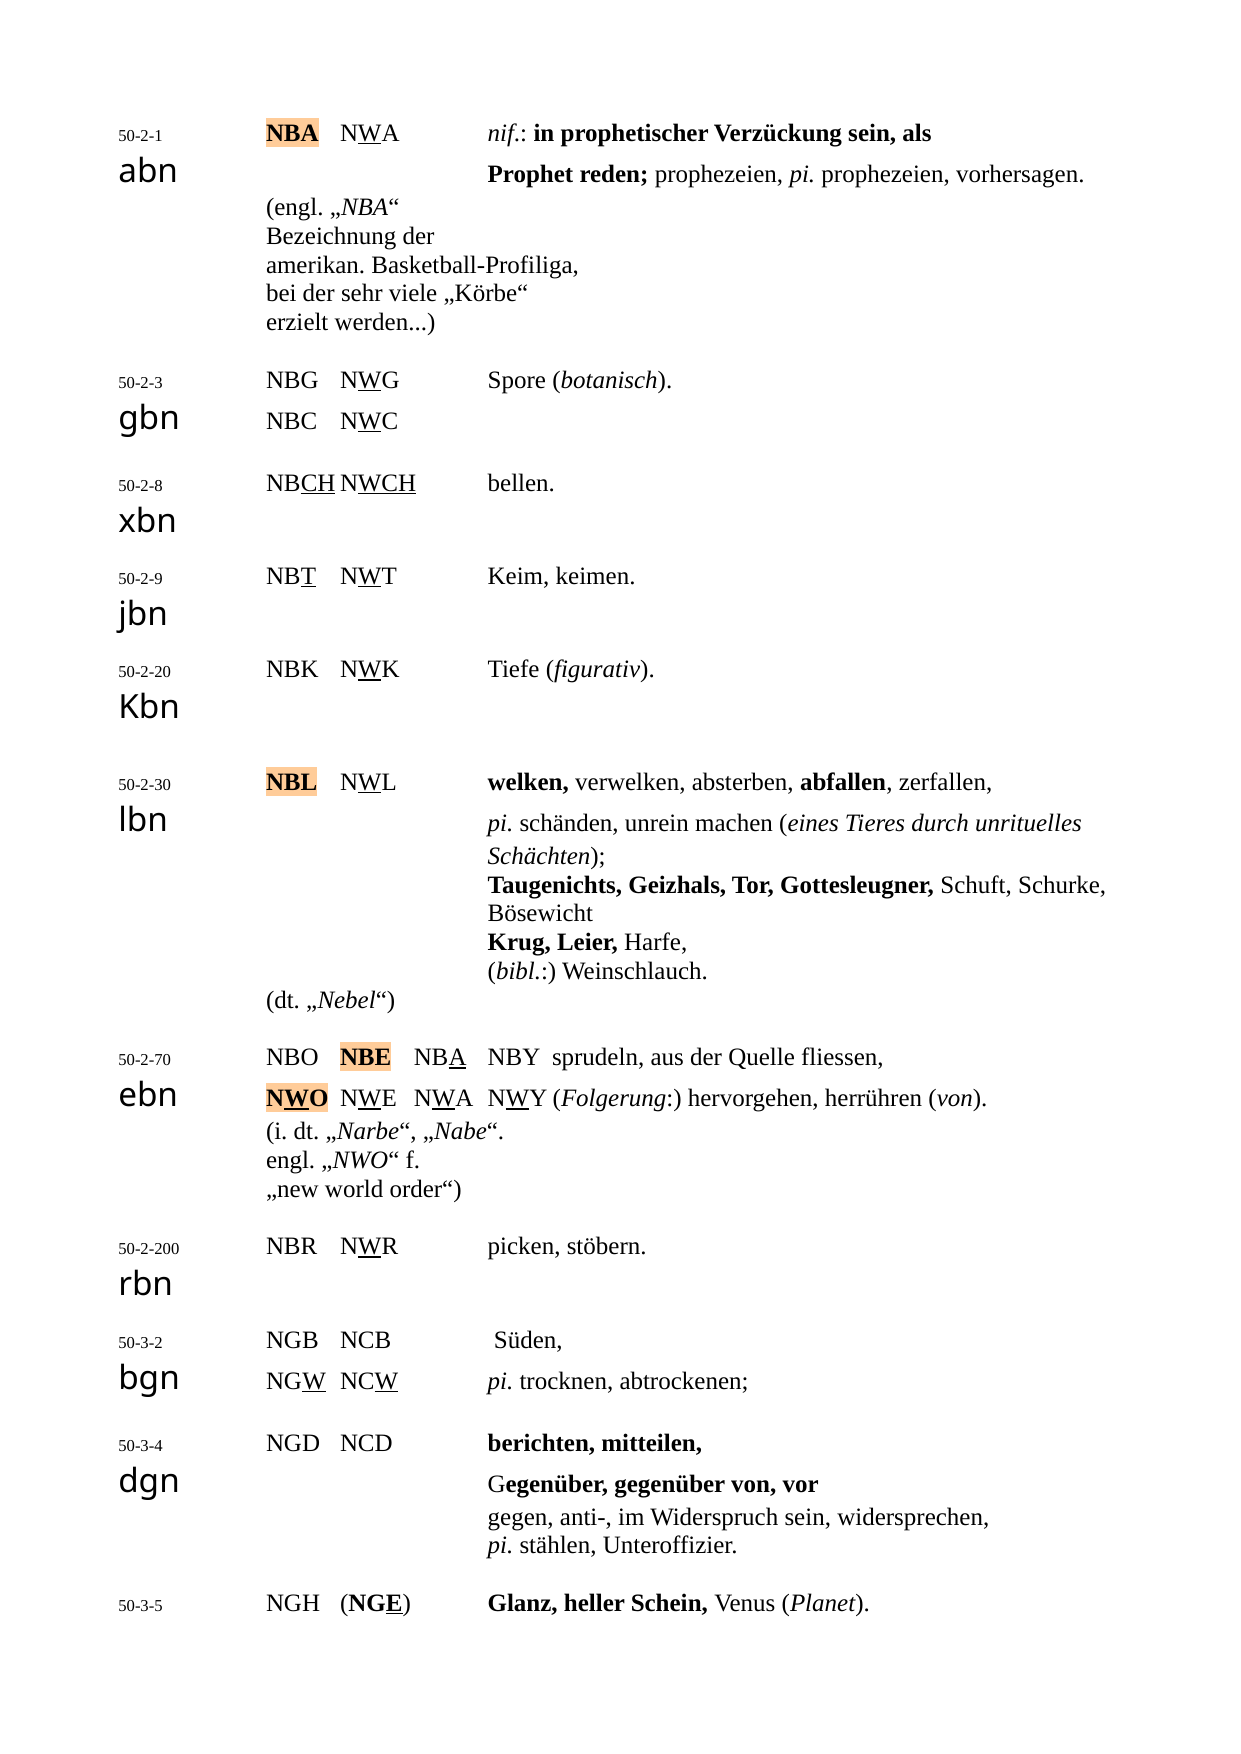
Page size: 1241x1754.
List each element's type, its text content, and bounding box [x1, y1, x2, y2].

text 50-2-3 NBG NWG Spore (botanisch). [118, 365, 1122, 393]
text 50-2-20 NBK NWK Tiefe (figurativ). [118, 654, 1122, 683]
text bgn NGW NCW pi. trocknen, abtrockenen; [118, 1353, 1122, 1399]
text ebn NWO NWE NWA NWY (Folgerung:) hervorgehen, herrühren (von). [118, 1071, 1122, 1116]
text 50-2-200 NBR NWR picken, stöbern. [118, 1231, 1122, 1260]
text 50-3-5 NGH (NGE) Glanz, heller Schein, Venus (Planet). [118, 1588, 1122, 1617]
text Bezeichnung der [118, 221, 1122, 250]
text bei der sehr viele „Körbe“ [118, 278, 1122, 307]
text Krug, Leier, Harfe, [118, 927, 1122, 956]
text (bibl.:) Weinschlauch. [118, 956, 1122, 985]
text xbn [118, 496, 1122, 542]
text 50-2-9 NBT NWT Keim, keimen. [118, 561, 1122, 590]
text 50-2-8 NBCH NWCH bellen. [118, 468, 1122, 496]
text jbn [118, 590, 1122, 635]
text gbn NBC NWC [118, 393, 1122, 439]
text Taugenichts, Geizhals, Tor, Gottesleugner, Schuft, Schurke, [118, 870, 1122, 898]
text „new world order“) [118, 1174, 1122, 1203]
text pi. stählen, Unteroffizier. [118, 1531, 1122, 1559]
text lbn pi. schänden, unrein machen (eines Tieres durch unrituelles Schächten); [118, 796, 1122, 870]
text rbn [118, 1260, 1122, 1306]
text 50-2-1 NBA NWA nif.: in prophetischer Verzückung sein, als [118, 118, 1122, 147]
text engl. „NWO“ f. [118, 1145, 1122, 1174]
text abn Prophet reden; prophezeien, pi. prophezeien, vorhersagen. [118, 147, 1122, 192]
text 50-3-2 NGB NCB Süden, [118, 1325, 1122, 1353]
text Kbn [118, 683, 1122, 728]
text erzielt werden...) [118, 307, 1122, 336]
text (dt. „Nebel“) [118, 985, 1122, 1013]
text 50-3-4 NGD NCD berichten, mitteilen, [118, 1428, 1122, 1456]
text (engl. „NBA“ [118, 192, 1122, 221]
text 50-2-70 NBO NBE NBA NBY sprudeln, aus der Quelle fliessen, [118, 1042, 1122, 1071]
text Bösewicht [118, 898, 1122, 927]
text dgn Gegenüber, gegenüber von, vor [118, 1456, 1122, 1502]
text 50-2-30 NBL NWL welken, verwelken, absterben, abfallen, zerfallen, [118, 767, 1122, 796]
text gegen, anti-, im Widerspruch sein, widersprechen, [118, 1502, 1122, 1531]
text (i. dt. „Narbe“, „Nabe“. [118, 1116, 1122, 1145]
text amerikan. Basketball-Profiliga, [118, 250, 1122, 278]
